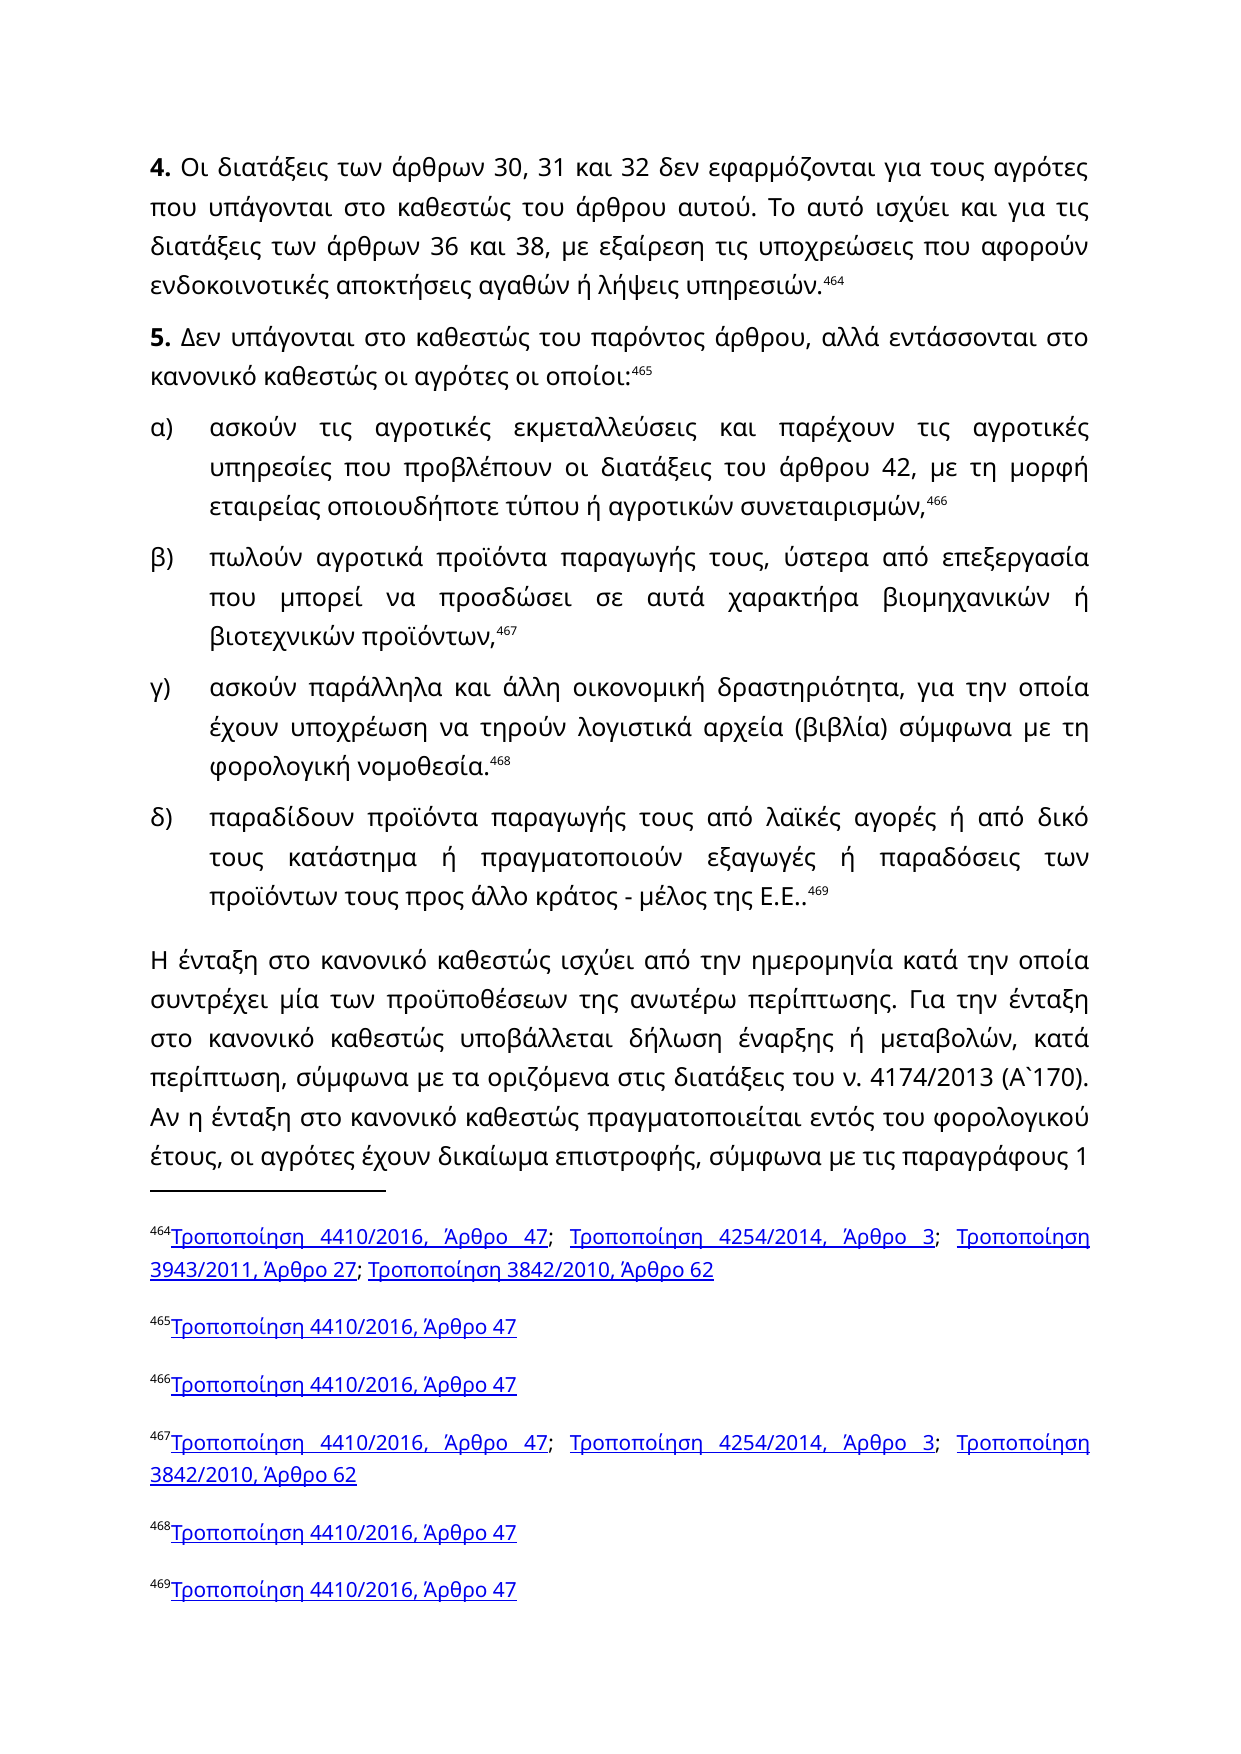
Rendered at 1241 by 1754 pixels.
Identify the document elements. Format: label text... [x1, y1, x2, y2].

list α) ασκούν τις αγροτικές εκμεταλλεύσεις και παρέχουν τις αγροτικές υπηρεσίες που προβλέπουν οι διατάξεις του άρθρου 42, με τη μορφή εταιρείας οποιουδήποτε τύπου ή αγροτικών συνεταιρισμών, [150, 410, 1090, 522]
list β) πωλούν αγροτικά προϊόντα παραγωγής τους, ύστερα από επεξεργασία που μπορεί να προσδώσει σε αυτά χαρακτήρα βιομηχανικών ή βιοτεχνικών προϊόντων, [150, 540, 1090, 652]
text Τροποποίηση 4410/2016, Άρθρο 47 [150, 1312, 1090, 1341]
list γ) ασκούν παράλληλα και άλλη οικονομική δραστηριότητα, για την οποία έχουν υποχρέωση να τηρούν λογιστικά αρχεία (βιβλία) σύμφωνα με τη φορολογική νομοθεσία. [150, 670, 1090, 782]
text Τροποποίηση 4410/2016, Άρθρο 47 [150, 1518, 1090, 1546]
text 5. Δεν υπάγονται στο καθεστώς του παρόντος άρθρου, αλλά εντάσσονται στο κανονικό καθεστώς οι αγρότες οι οποίοι: [150, 319, 1090, 392]
text Τροποποίηση 4410/2016, Άρθρο 47; Τροποποίηση 4254/2014, Άρθρο 3; Τροποποίηση 3842/2010, Άρθρο 62 [150, 1428, 1090, 1489]
text 4. Οι διατάξεις των άρθρων 30, 31 και 32 δεν εφαρμόζονται για τους αγρότες που υπάγονται στο καθεστώς του άρθρου αυτού. Το αυτό ισχύει και για τις διατάξεις των άρθρων 36 και 38, με εξαίρεση τις υποχρεώσεις που αφορούν ενδοκοινοτικές αποκτήσεις αγαθών ή λήψεις υπηρεσιών. [150, 150, 1090, 302]
text Τροποποίηση 4410/2016, Άρθρο 47 [150, 1576, 1090, 1604]
text Η ένταξη στο κανονικό καθεστώς ισχύει από την ημερομηνία κατά την οποία συντρέχει μία των προϋποθέσεων της ανωτέρω περίπτωσης. Για την ένταξη στο κανονικό καθεστώς υποβάλλεται δήλωση έναρξης ή μεταβολών, κατά περίπτωση, σύμφωνα με τα οριζόμενα στις διατάξεις του ν. 4174/2013 (Α`170). Αν η ένταξη στο κανονικό καθεστώς πραγματοποιείται εντός του φορολογικού έτους, οι αγρότες έχουν δικαίωμα επιστροφής, σύμφωνα με τις παραγράφους 1 [150, 942, 1090, 1172]
text Τροποποίηση 4410/2016, Άρθρο 47; Τροποποίηση 4254/2014, Άρθρο 3; Τροποποίηση 3943/2011, Άρθρο 27; Τροποποίηση 3842/2010, Άρθρο 62 [150, 1222, 1090, 1283]
text Τροποποίηση 4410/2016, Άρθρο 47 [150, 1370, 1090, 1398]
list δ) παραδίδουν προϊόντα παραγωγής τους από λαϊκές αγορές ή από δικό τους κατάστημα ή πραγματοποιούν εξαγωγές ή παραδόσεις των προϊόντων τους προς άλλο κράτος - μέλος της Ε.Ε.. [150, 800, 1090, 912]
